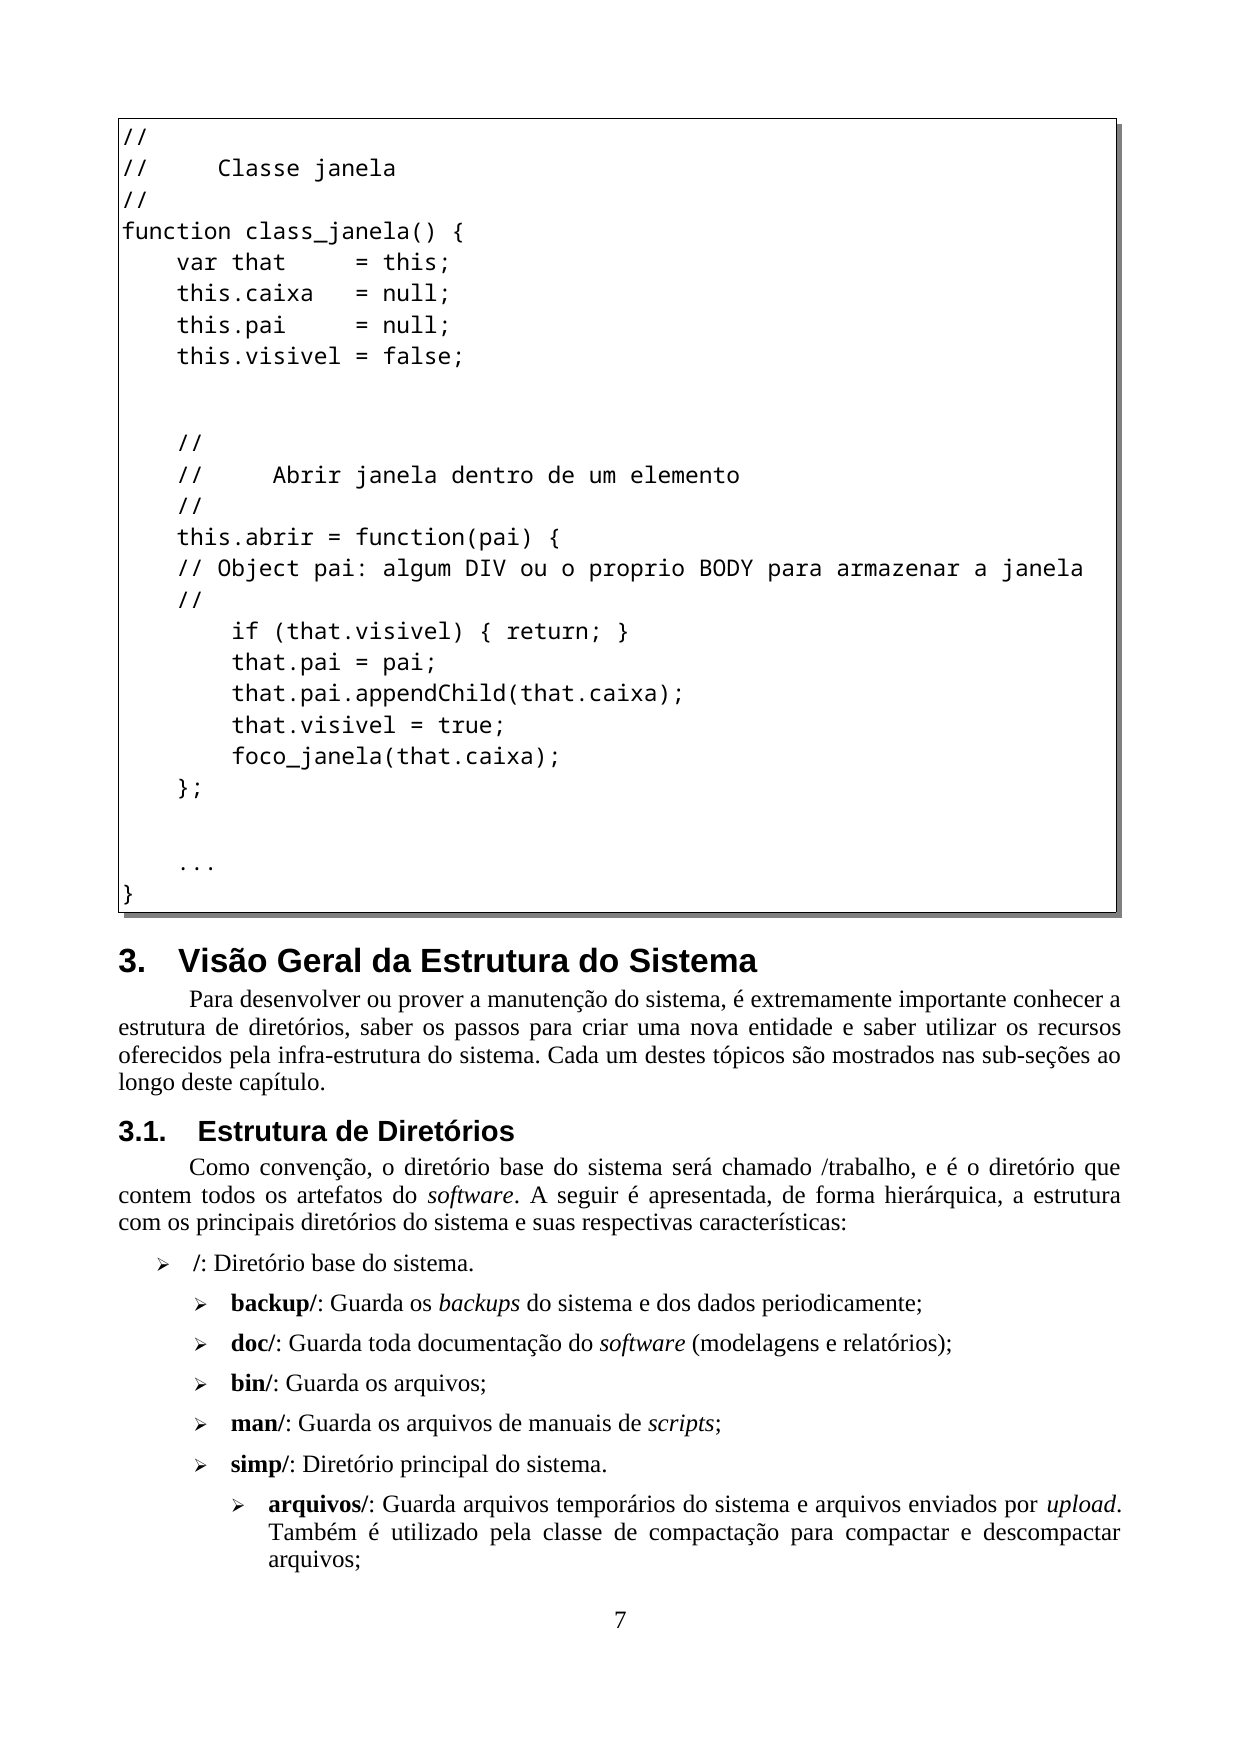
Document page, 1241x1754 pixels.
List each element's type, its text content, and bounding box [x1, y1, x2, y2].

list /: Diretório base do sistema. [156, 1249, 1122, 1276]
list backup/: Guarda os backups do sistema e dos dados periodicamente; [193, 1289, 1122, 1317]
subtitle Estrutura de Diretórios [118, 1114, 1122, 1147]
list simp/: Diretório principal do sistema. [193, 1450, 1122, 1477]
text Como convenção, o diretório base do sistema será chamado /trabalho, e é o diretório que contem todos os artefatos do software. A seguir é apresentada, de forma hierárquica, a estrutura com os principais diretórios do sistema e suas respectivas características: [118, 1153, 1122, 1236]
list bin/: Guarda os arquivos; [193, 1369, 1122, 1397]
list doc/: Guarda toda documentação do software (modelagens e relatórios); [193, 1329, 1122, 1357]
text // // Abrir janela dentro de um elemento // this.abrir = function(pai) { // Object pai: algum DIV ou o proprio BODY para armazenar a janela // if (that.visivel) { return; } that.pai = pai; that.pai.appendChild(that.caixa); that.visivel = true; foco_janela(that.caixa); }; [119, 424, 1116, 802]
subtitle Visão Geral da Estrutura do Sistema [118, 942, 1122, 979]
text // // Classe janela // function class_janela() { var that = this; this.caixa = null; this.pai = null; this.visivel = false; [119, 119, 1116, 371]
text Para desenvolver ou prover a manutenção do sistema, é extremamente importante conhecer a estrutura de diretórios, saber os passos para criar uma nova entidade e saber utilizar os recursos oferecidos pela infra-estrutura do sistema. Cada um destes tópicos são mostrados nas sub-seções ao longo deste capítulo. [118, 985, 1122, 1096]
text ... } [119, 812, 1116, 912]
list arquivos/: Guarda arquivos temporários do sistema e arquivos enviados por upload. Também é utilizado pela classe de compactação para compactar e descompactar arquivos; [231, 1490, 1122, 1573]
list man/: Guarda os arquivos de manuais de scripts; [193, 1409, 1122, 1437]
